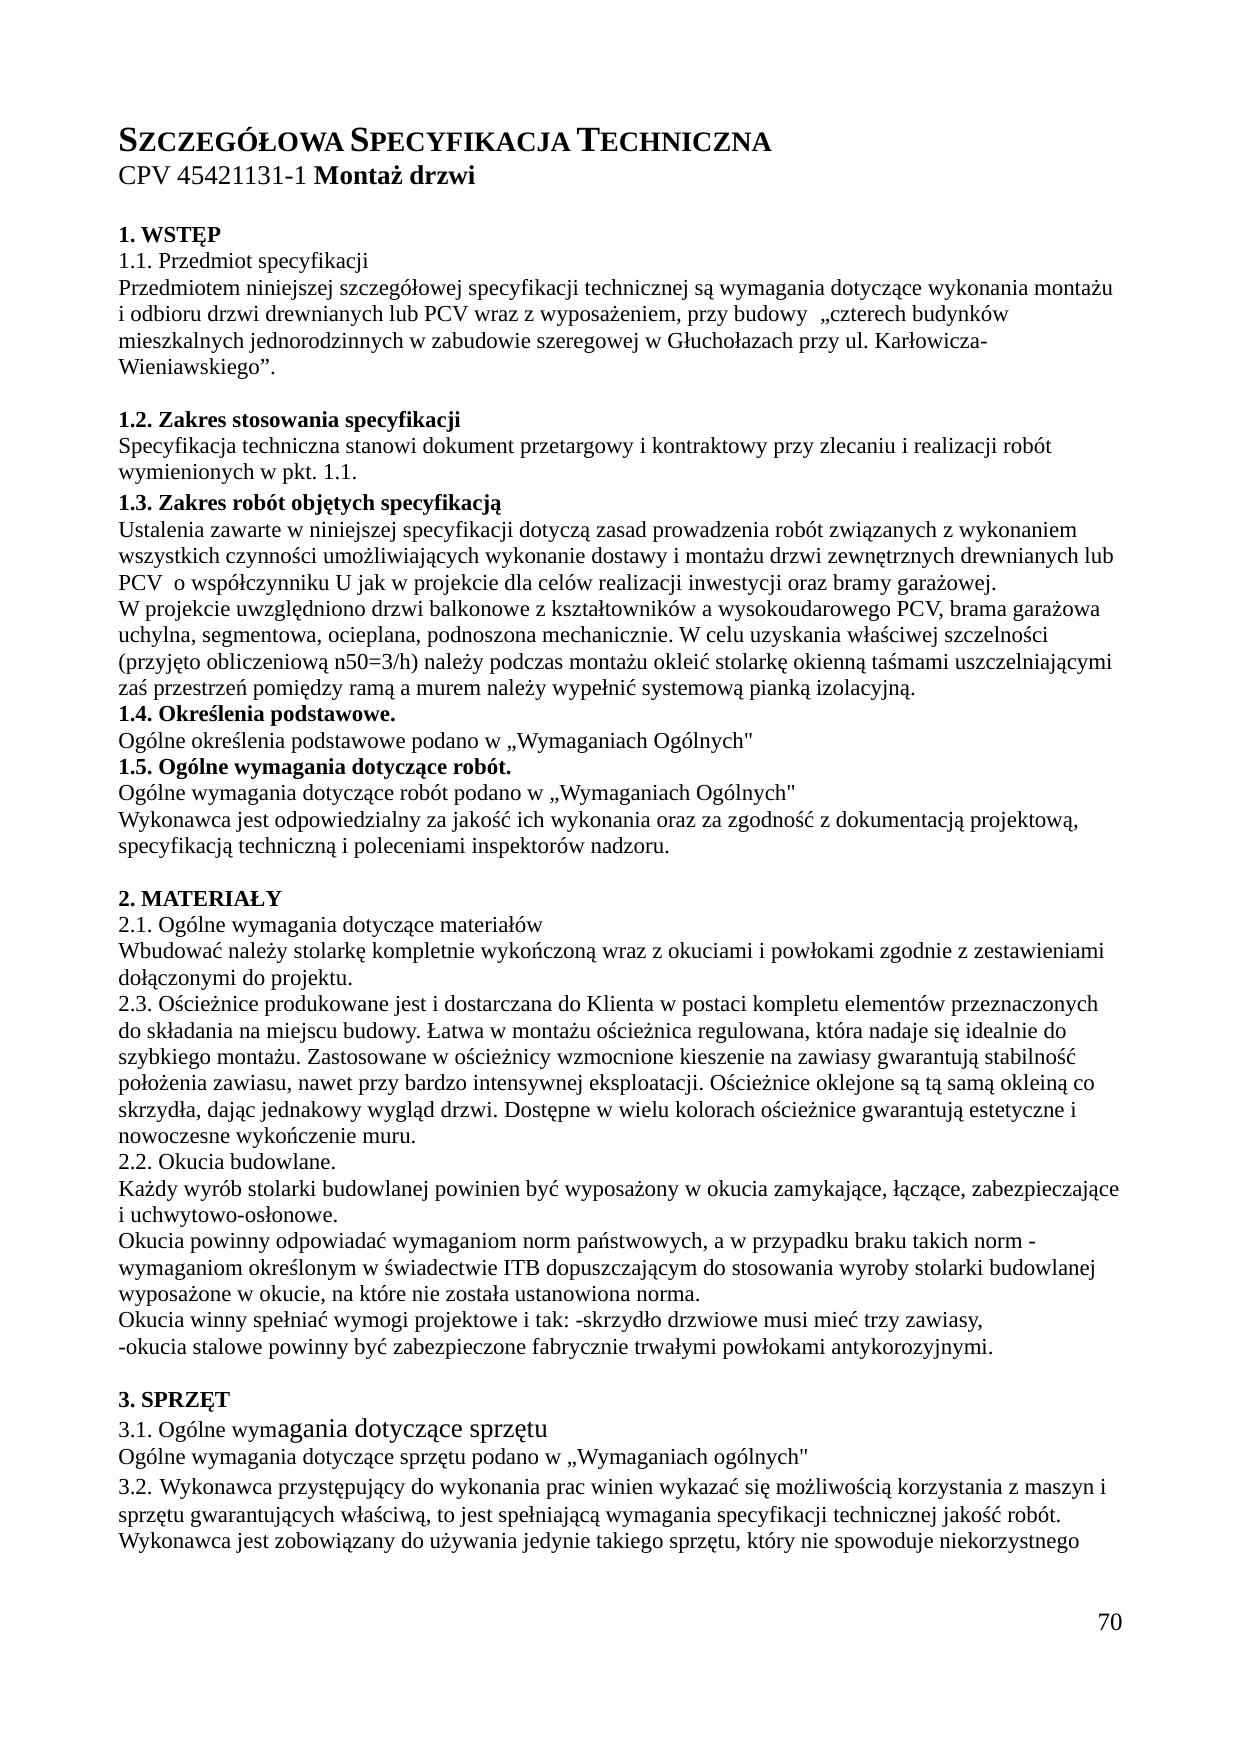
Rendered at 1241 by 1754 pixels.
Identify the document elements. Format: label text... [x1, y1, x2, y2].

text Okucia winny spełniać wymogi projektowe i tak: -skrzydło drzwiowe musi mieć trzy zawiasy, [118, 1307, 1122, 1333]
text 1. WSTĘP [118, 221, 1122, 248]
text Przedmiotem niniejszej szczegółowej specyfikacji technicznej są wymagania dotyczące wykonania montażu i odbioru drzwi drewnianych lub PCV wraz z wyposażeniem, przy budowy „czterech budynków mieszkalnych jednorodzinnych w zabudowie szeregowej w Głuchołazach przy ul. Karłowicza-Wieniawskiego”. [118, 274, 1122, 379]
text Ogólne wymagania dotyczące robót podano w „Wymaganiach Ogólnych" [118, 779, 1122, 806]
text 3. SPRZĘT [118, 1386, 1122, 1412]
text 2.1. Ogólne wymagania dotyczące materiałów [118, 911, 1122, 938]
text Ogólne wymagania dotyczące sprzętu podano w „Wymaganiach ogólnych" [118, 1443, 1122, 1469]
text Okucia powinny odpowiadać wymaganiom norm państwowych, a w przypadku braku takich norm - wymaganiom określonym w świadectwie ITB dopuszczającym do stosowania wyroby stolarki budowlanej wyposażone w okucie, na które nie została ustanowiona norma. [118, 1227, 1122, 1307]
text Wykonawca jest odpowiedzialny za jakość ich wykonania oraz za zgodność z dokumentacją projektową, specyfikacją techniczną i poleceniami inspektorów nadzoru. [118, 806, 1122, 858]
text 2.3. Ościeżnice produkowane jest i dostarczana do Klienta w postaci kompletu elementów przeznaczonych do składania na miejscu budowy. Łatwa w montażu ościeżnica regulowana, która nadaje się idealnie do szybkiego montażu. Zastosowane w ościeżnicy wzmocnione kieszenie na zawiasy gwarantują stabilność położenia zawiasu, nawet przy bardzo intensywnej eksploatacji. Ościeżnice oklejone są tą samą okleiną co skrzydła, dając jednakowy wygląd drzwi. Dostępne w wielu kolorach ościeżnice gwarantują estetyczne i nowoczesne wykończenie muru. [118, 990, 1122, 1148]
text 1.3. Zakres robót objętych specyfikacją [118, 485, 1122, 516]
text W projekcie uwzględniono drzwi balkonowe z kształtowników a wysokoudarowego PCV, brama garażowa uchylna, segmentowa, ocieplana, podnoszona mechanicznie. W celu uzyskania właściwej szczelności (przyjęto obliczeniową n50=3/h) należy podczas montażu okleić stolarkę okienną taśmami uszczelniającymi zaś przestrzeń pomiędzy ramą a murem należy wypełnić systemową pianką izolacyjną. [118, 595, 1122, 700]
text 2.2. Okucia budowlane. [118, 1148, 1122, 1175]
text SZCZEGÓŁOWA SPECYFIKACJA TECHNICZNA [118, 118, 1122, 159]
text Każdy wyrób stolarki budowlanej powinien być wyposażony w okucia zamykające, łączące, zabezpieczające i uchwytowo-osłonowe. [118, 1175, 1122, 1227]
text 3.1. Ogólne wymagania dotyczące sprzętu [118, 1412, 1122, 1443]
text 1.5. Ogólne wymagania dotyczące robót. [118, 753, 1122, 779]
text 1.2. Zakres stosowania specyfikacji [118, 406, 1122, 432]
text 2. MATERIAŁY [118, 885, 1122, 911]
text Ogólne określenia podstawowe podano w „Wymaganiach Ogólnych" [118, 727, 1122, 753]
text 1.1. Przedmiot specyfikacji [118, 248, 1122, 274]
text 3.2. Wykonawca przystępujący do wykonania prac winien wykazać się możliwością korzystania z maszyn i sprzętu gwarantujących właściwą, to jest spełniającą wymagania specyfikacji technicznej jakość robót. [118, 1469, 1122, 1527]
text Ustalenia zawarte w niniejszej specyfikacji dotyczą zasad prowadzenia robót związanych z wykonaniem wszystkich czynności umożliwiających wykonanie dostawy i montażu drzwi zewnętrznych drewnianych lub PCV o współczynniku U jak w projekcie dla celów realizacji inwestycji oraz bramy garażowej. [118, 516, 1122, 595]
text CPV 45421131-1 Montaż drzwi [118, 159, 1122, 190]
text -okucia stalowe powinny być zabezpieczone fabrycznie trwałymi powłokami antykorozyjnymi. [118, 1333, 1122, 1359]
text Wykonawca jest zobowiązany do używania jedynie takiego sprzętu, który nie spowoduje niekorzystnego [118, 1527, 1122, 1553]
text Specyfikacja techniczna stanowi dokument przetargowy i kontraktowy przy zlecaniu i realizacji robót wymienionych w pkt. 1.1. [118, 432, 1122, 485]
text Wbudować należy stolarkę kompletnie wykończoną wraz z okuciami i powłokami zgodnie z zestawieniami dołączonymi do projektu. [118, 938, 1122, 990]
text 1.4. Określenia podstawowe. [118, 700, 1122, 727]
